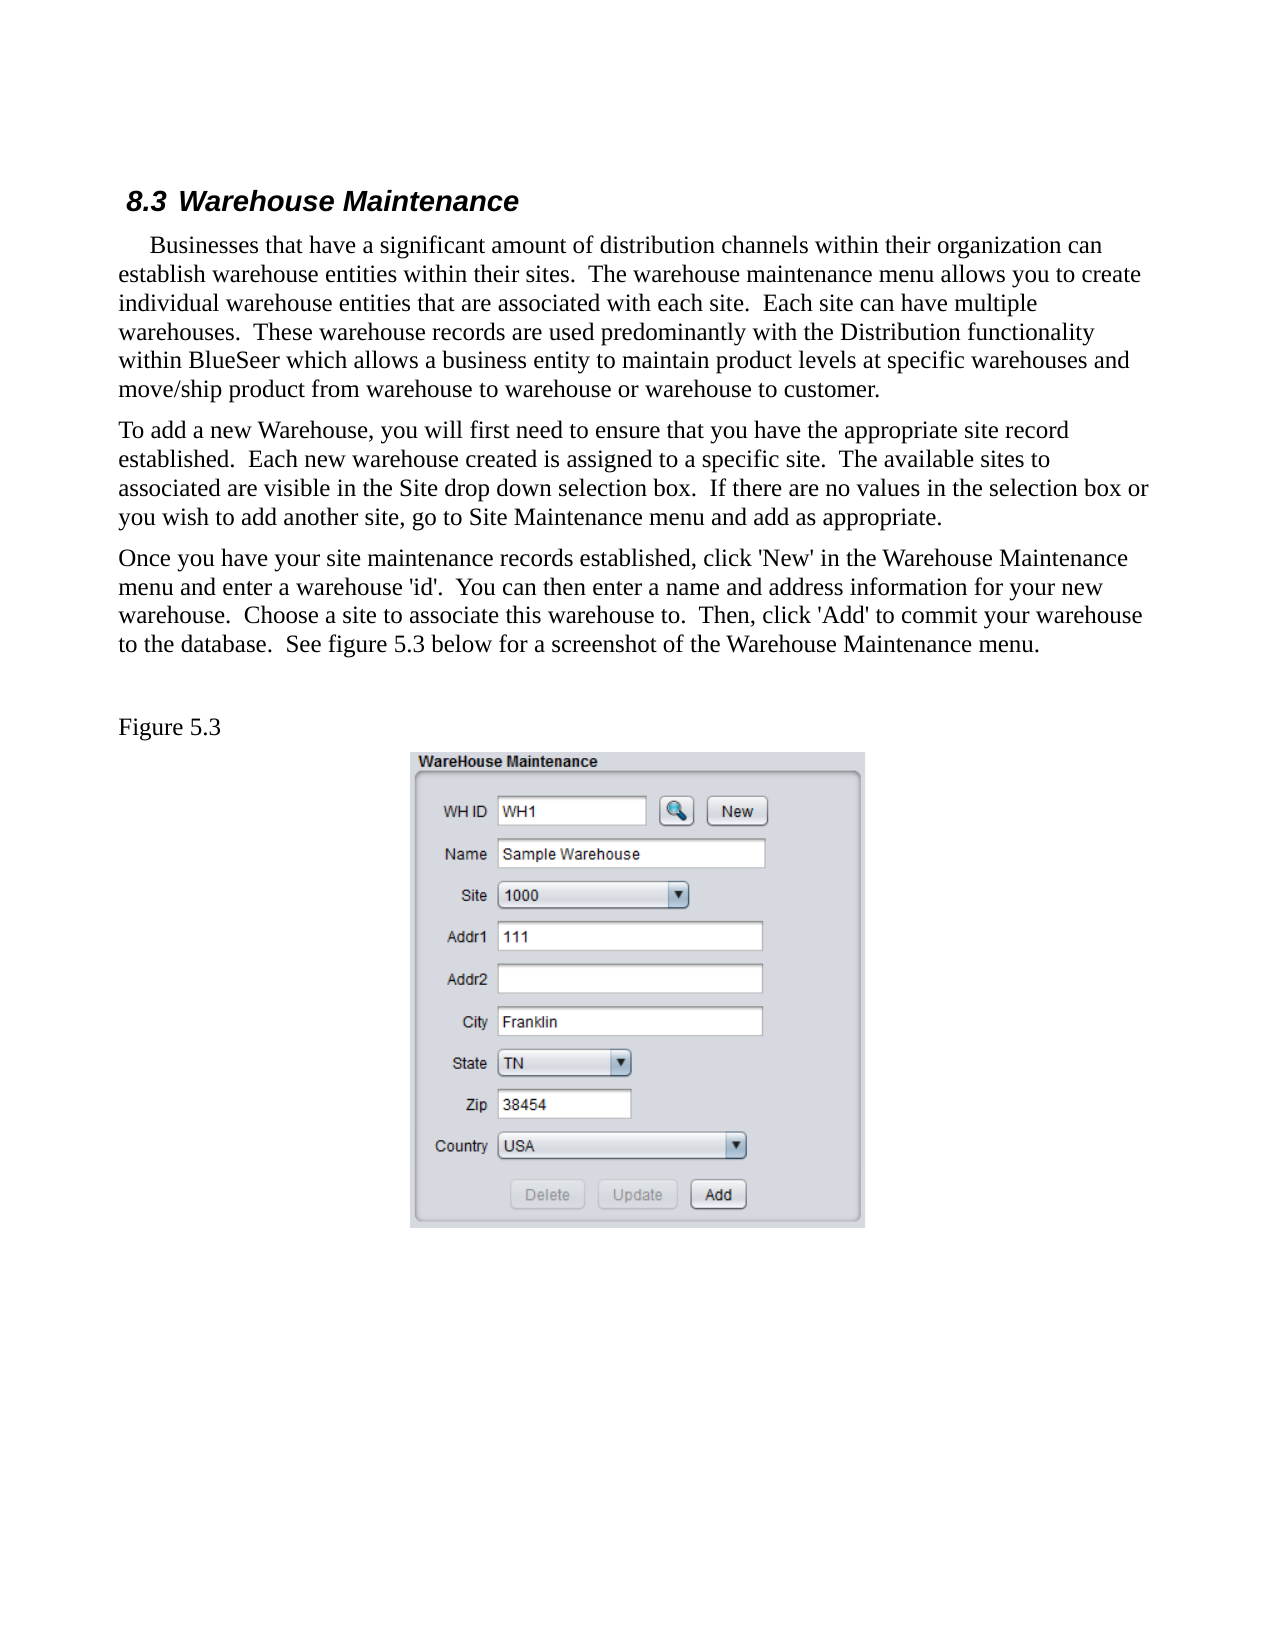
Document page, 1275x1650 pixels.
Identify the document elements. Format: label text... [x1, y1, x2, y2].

subtitle Warehouse Maintenance [118, 184, 1157, 218]
text To add a new Warehouse, you will first need to ensure that you have the appropriate site record established. Each new warehouse created is assigned to a specific site. The available sites to associated are visible in the Site drop down selection box. If there are no values in the selection box or you wish to add another site, go to Site Maintenance menu and add as appropriate. [118, 415, 1157, 530]
text Businesses that have a significant amount of distribution channels within their organization can establish warehouse entities within their sites. The warehouse maintenance menu allows you to create individual warehouse entities that are associated with each site. Each site can have multiple warehouses. These warehouse records are used predominantly with the Distribution functionality within BlueSeer which allows a business entity to maintain product levels at specific warehouses and move/ship product from warehouse to warehouse or warehouse to customer. [118, 230, 1157, 403]
text Once you have your site maintenance records established, click 'New' in the Warehouse Maintenance menu and enter a warehouse 'id'. You can then enter a name and address information for your new warehouse. Choose a site to associate this warehouse to. Then, click 'Add' to commit your warehouse to the database. See figure 5.3 below for a screenshot of the Warehouse Maintenance menu. [118, 543, 1157, 658]
text Figure 5.3 [118, 712, 1157, 740]
picture [410, 752, 866, 1228]
